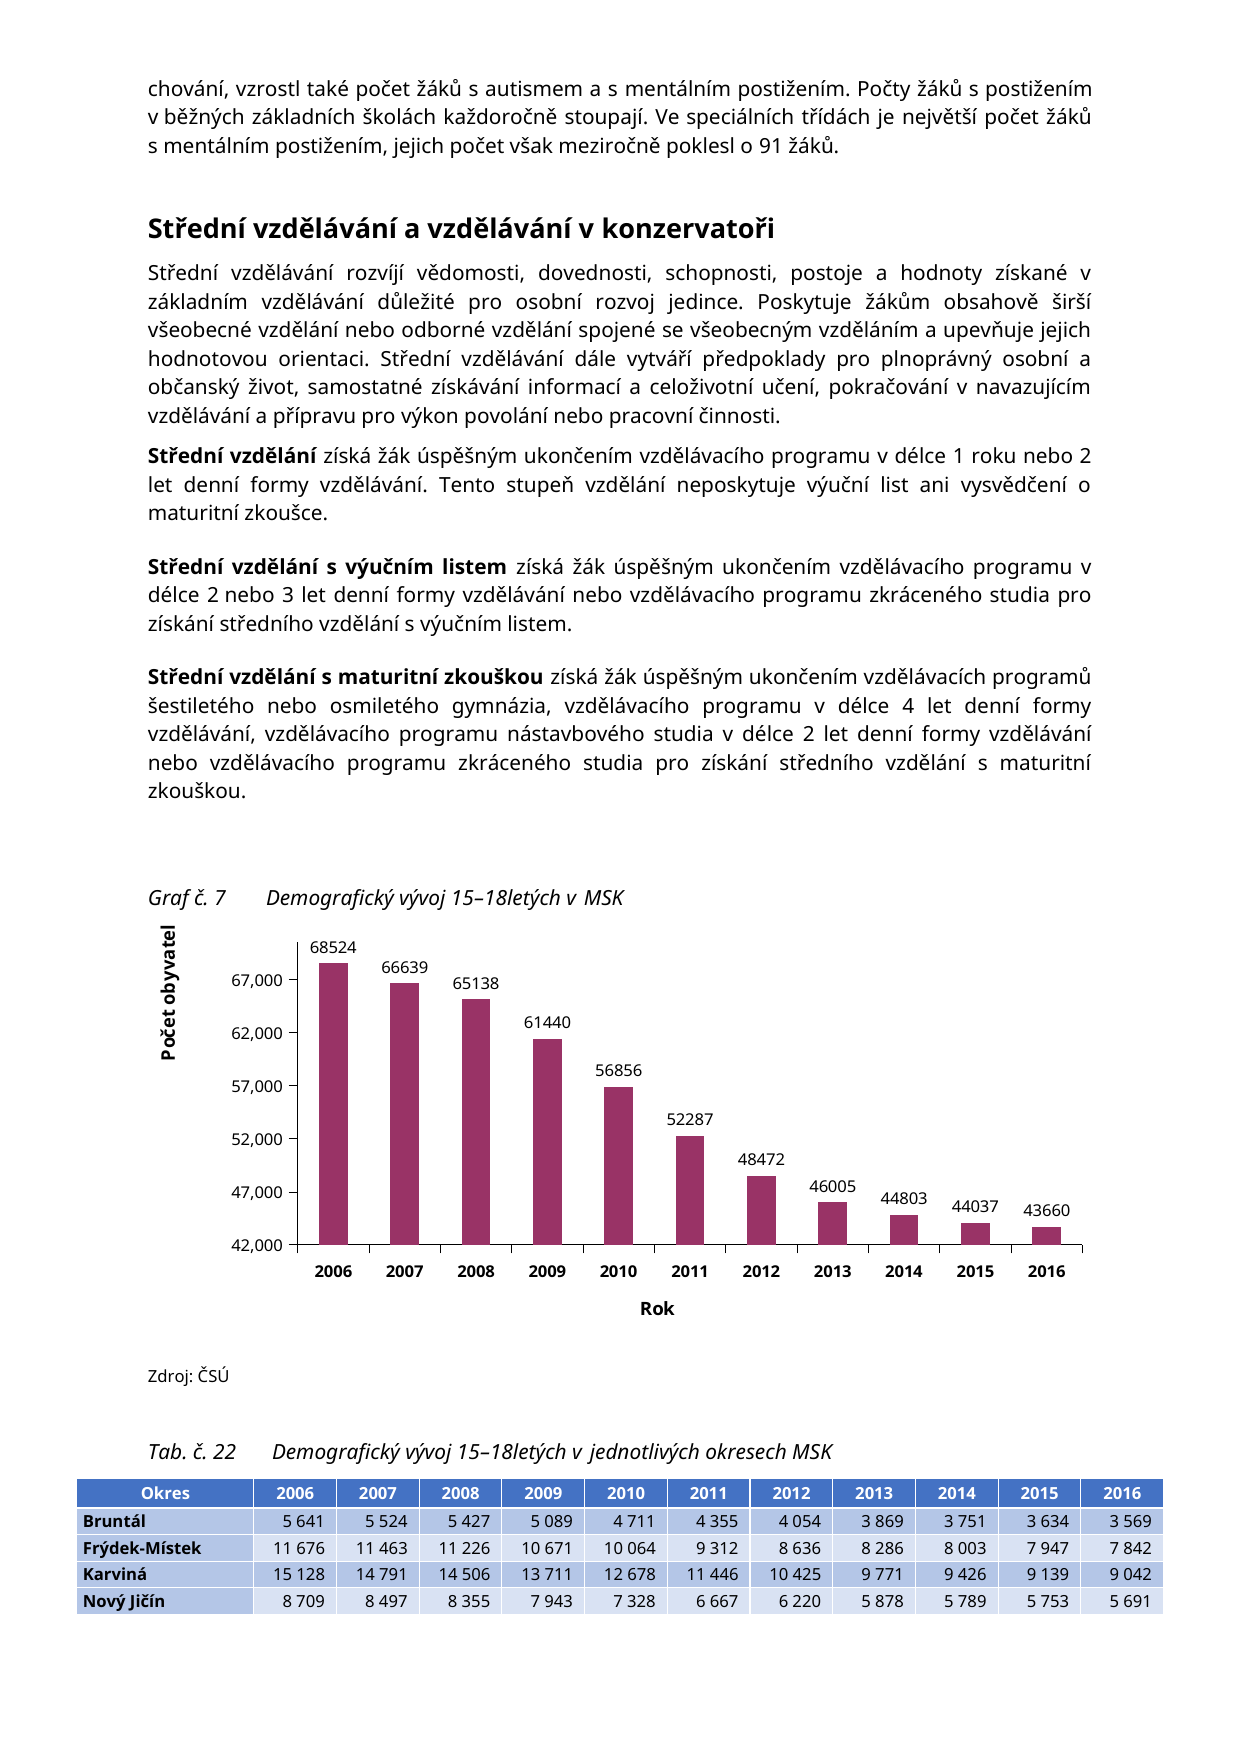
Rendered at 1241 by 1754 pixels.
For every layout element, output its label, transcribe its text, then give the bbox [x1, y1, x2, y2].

table_cell Karviná [77, 1562, 253, 1587]
list Demografický vývoj 15–18letých v jednotlivých okresech MSK [148, 1437, 1092, 1465]
table_cell 6 667 [668, 1588, 749, 1614]
table_header 2010 [585, 1479, 667, 1507]
table_cell 12 678 [585, 1562, 667, 1587]
table_cell 7 943 [502, 1588, 584, 1614]
table_cell 8 636 [751, 1535, 832, 1561]
table_cell 5 524 [337, 1509, 419, 1534]
table_header 2011 [668, 1479, 749, 1507]
table_cell 11 463 [337, 1535, 419, 1561]
table_cell 8 709 [254, 1588, 336, 1614]
table_cell 10 671 [502, 1535, 584, 1561]
table_cell 5 789 [916, 1588, 998, 1614]
table_cell Bruntál [77, 1509, 253, 1534]
table_cell 5 089 [502, 1509, 584, 1534]
table_header 2016 [1081, 1479, 1163, 1507]
table_cell 10 425 [751, 1562, 832, 1587]
table_cell 3 569 [1081, 1509, 1163, 1534]
table_cell 8 003 [916, 1535, 998, 1561]
text Střední vzdělávání rozvíjí vědomosti, dovednosti, schopnosti, postoje a hodnoty získané v základním vzdělávání důležité pro osobní rozvoj jedince. Poskytuje žákům obsahově širší všeobecné vzdělání nebo odborné vzdělání spojené se všeobecným vzděláním a upevňuje jejich hodnotovou orientaci. Střední vzdělávání dále vytváří předpoklady pro plnoprávný osobní a občanský život, samostatné získávání informací a celoživotní učení, pokračování v navazujícím vzdělávání a přípravu pro výkon povolání nebo pracovní činnosti. [148, 258, 1092, 429]
table_header 2015 [999, 1479, 1080, 1507]
table_cell 5 691 [1081, 1588, 1163, 1614]
table_header 2007 [337, 1479, 419, 1507]
table_cell 9 042 [1081, 1562, 1163, 1587]
table_cell 8 286 [833, 1535, 915, 1561]
table_cell 3 634 [999, 1509, 1080, 1534]
text chování, vzrostl také počet žáků s autismem a s mentálním postižením. Počty žáků s postižením v běžných základních školách každoročně stoupají. Ve speciálních třídách je největší počet žáků s mentálním postižením, jejich počet však meziročně poklesl o 91 žáků. [148, 74, 1092, 159]
table_cell 9 426 [916, 1562, 998, 1587]
table_cell 8 497 [337, 1588, 419, 1614]
table_cell 11 676 [254, 1535, 336, 1561]
table_cell 15 128 [254, 1562, 336, 1587]
text Střední vzdělání s maturitní zkouškou získá žák úspěšným ukončením vzdělávacích programů šestiletého nebo osmiletého gymnázia, vzdělávacího programu v délce 4 let denní formy vzdělávání, vzdělávacího programu nástavbového studia v délce 2 let denní formy vzdělávání nebo vzdělávacího programu zkráceného studia pro získání středního vzdělání s maturitní zkouškou. [148, 662, 1092, 804]
table_cell 5 878 [833, 1588, 915, 1614]
table_cell 7 842 [1081, 1535, 1163, 1561]
text Střední vzdělání s výučním listem získá žák úspěšným ukončením vzdělávacího programu v délce 2 nebo 3 let denní formy vzdělávání nebo vzdělávacího programu zkráceného studia pro získání středního vzdělání s výučním listem. [148, 552, 1092, 637]
table_cell 4 355 [668, 1509, 749, 1534]
table_cell 14 506 [420, 1562, 501, 1587]
table_header 2008 [420, 1479, 501, 1507]
text Střední vzdělání získá žák úspěšným ukončením vzdělávacího programu v délce 1 roku nebo 2 let denní formy vzdělávání. Tento stupeň vzdělání neposkytuje výuční list ani vysvědčení o maturitní zkoušce. [148, 442, 1092, 527]
table_cell 11 226 [420, 1535, 501, 1561]
table_cell 11 446 [668, 1562, 749, 1587]
table_cell 6 220 [751, 1588, 832, 1614]
list Demografický vývoj 15–18letých v MSK [148, 883, 1092, 911]
table_cell 5 641 [254, 1509, 336, 1534]
table_cell 8 355 [420, 1588, 501, 1614]
table_header 2009 [502, 1479, 584, 1507]
table_cell 13 711 [502, 1562, 584, 1587]
table_cell 10 064 [585, 1535, 667, 1561]
table_cell Frýdek-Místek [77, 1535, 253, 1561]
table_header 2013 [833, 1479, 915, 1507]
table_header Okres [77, 1479, 253, 1507]
table_cell Nový Jičín [77, 1588, 253, 1614]
text Zdroj: ČSÚ [148, 1364, 1092, 1387]
table_cell 7 947 [999, 1535, 1080, 1561]
table_cell 9 771 [833, 1562, 915, 1587]
table_header 2014 [916, 1479, 998, 1507]
table_cell 3 751 [916, 1509, 998, 1534]
table_cell 5 753 [999, 1588, 1080, 1614]
subtitle Střední vzdělávání a vzdělávání v konzervatoři [148, 209, 1092, 246]
table_cell 3 869 [833, 1509, 915, 1534]
table_cell 7 328 [585, 1588, 667, 1614]
table_cell 4 054 [751, 1509, 832, 1534]
table_cell 4 711 [585, 1509, 667, 1534]
table_header 2012 [751, 1479, 832, 1507]
table_cell 9 139 [999, 1562, 1080, 1587]
table_cell 5 427 [420, 1509, 501, 1534]
table_cell 14 791 [337, 1562, 419, 1587]
table_cell 9 312 [668, 1535, 749, 1561]
table_header 2006 [254, 1479, 336, 1507]
